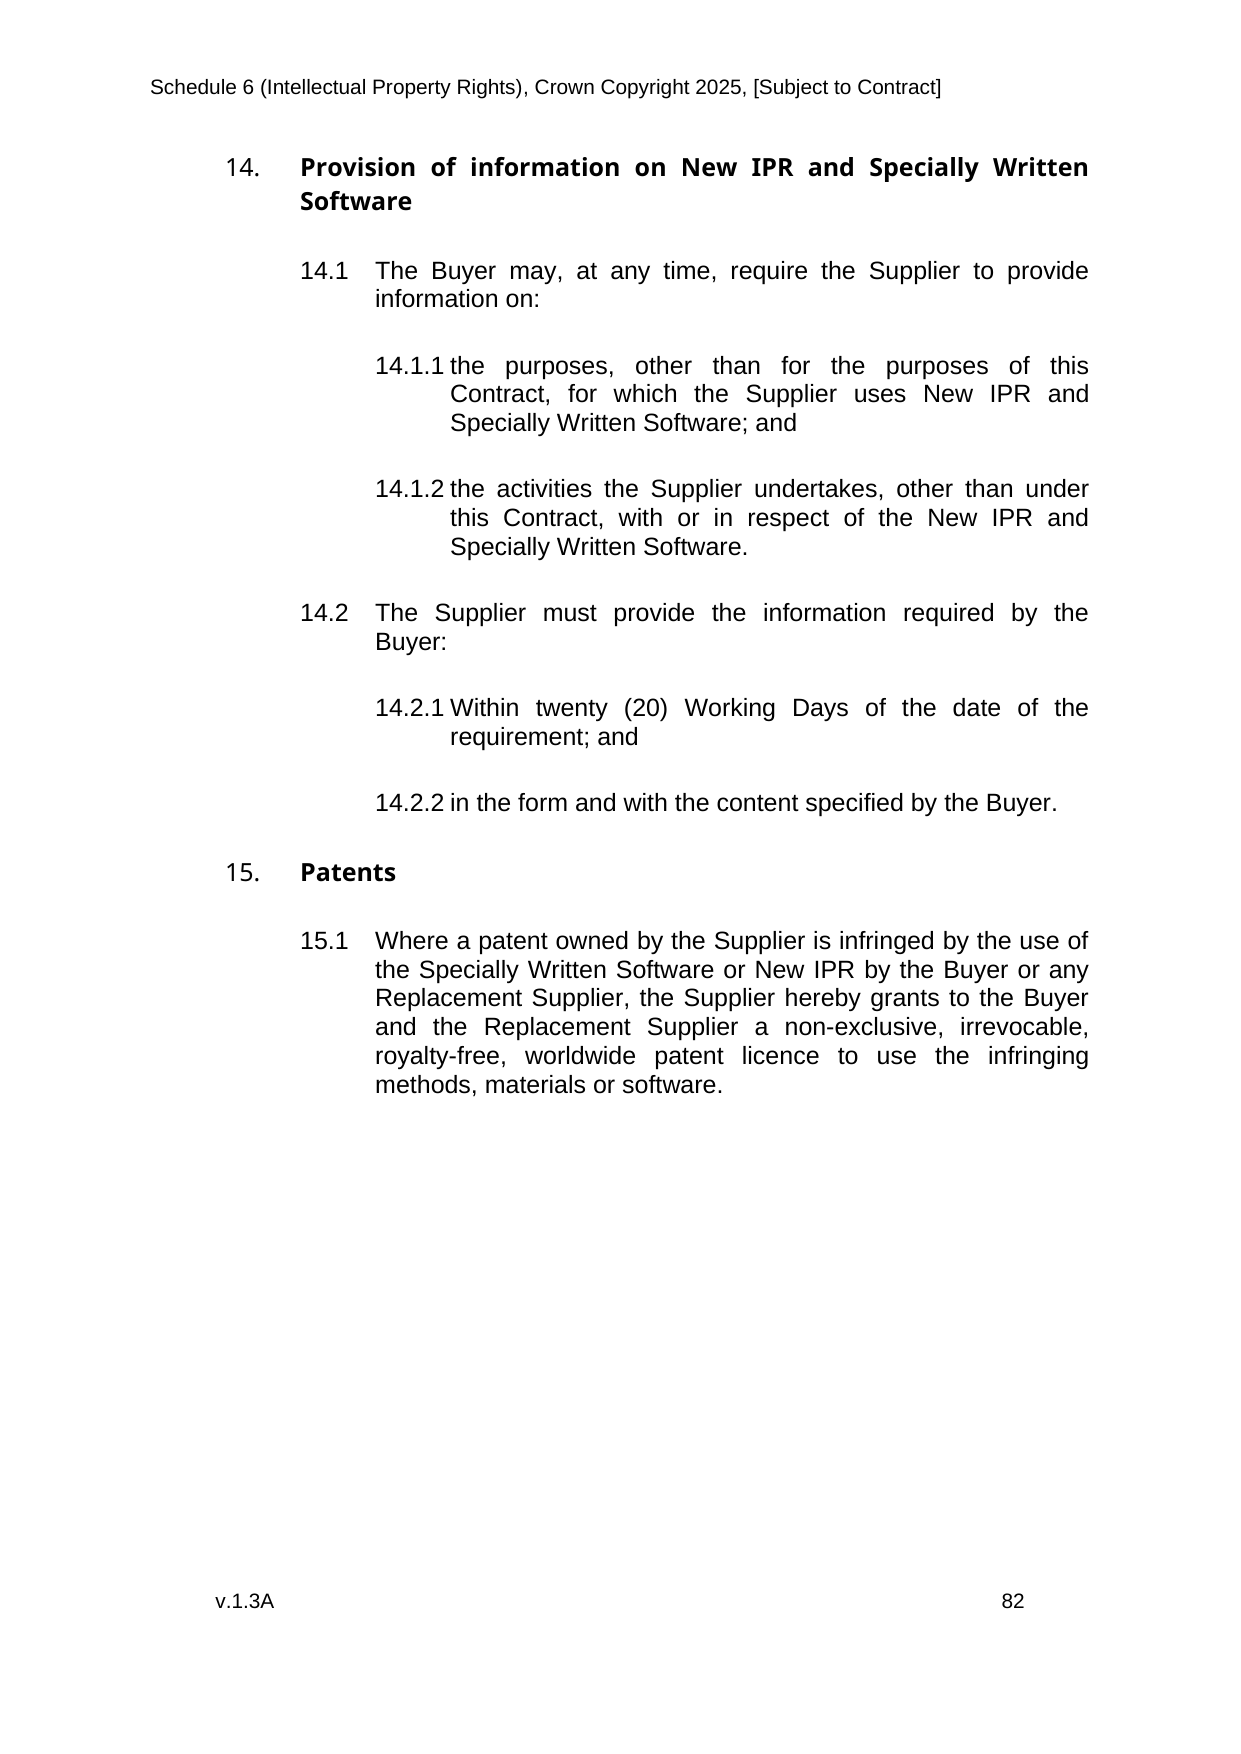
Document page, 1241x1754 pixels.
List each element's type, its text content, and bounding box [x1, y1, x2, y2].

list The Buyer may, at any time, require the Supplier to provide information on: [300, 256, 1090, 313]
list Within twenty (20) Working Days of the date of the requirement; and [375, 693, 1090, 751]
list The Supplier must provide the information required by the Buyer: [300, 598, 1090, 656]
list the activities the Supplier undertakes, other than under this Contract, with or in respect of the New IPR and Specially Written Software. [375, 474, 1090, 561]
list the purposes, other than for the purposes of this Contract, for which the Supplier uses New IPR and Specially Written Software; and [375, 351, 1090, 437]
list in the form and with the content specified by the Buyer. [375, 788, 1090, 817]
list Where a patent owned by the Supplier is infringed by the use of the Specially Written Software or New IPR by the Buyer or any Replacement Supplier, the Supplier hereby grants to the Buyer and the Replacement Supplier a non-exclusive, irrevocable, royalty-free, worldwide patent licence to use the infringing methods, materials or software. [300, 926, 1090, 1098]
subtitle Patents [225, 854, 1090, 888]
subtitle Provision of information on New IPR and Specially Written Software [225, 150, 1090, 218]
